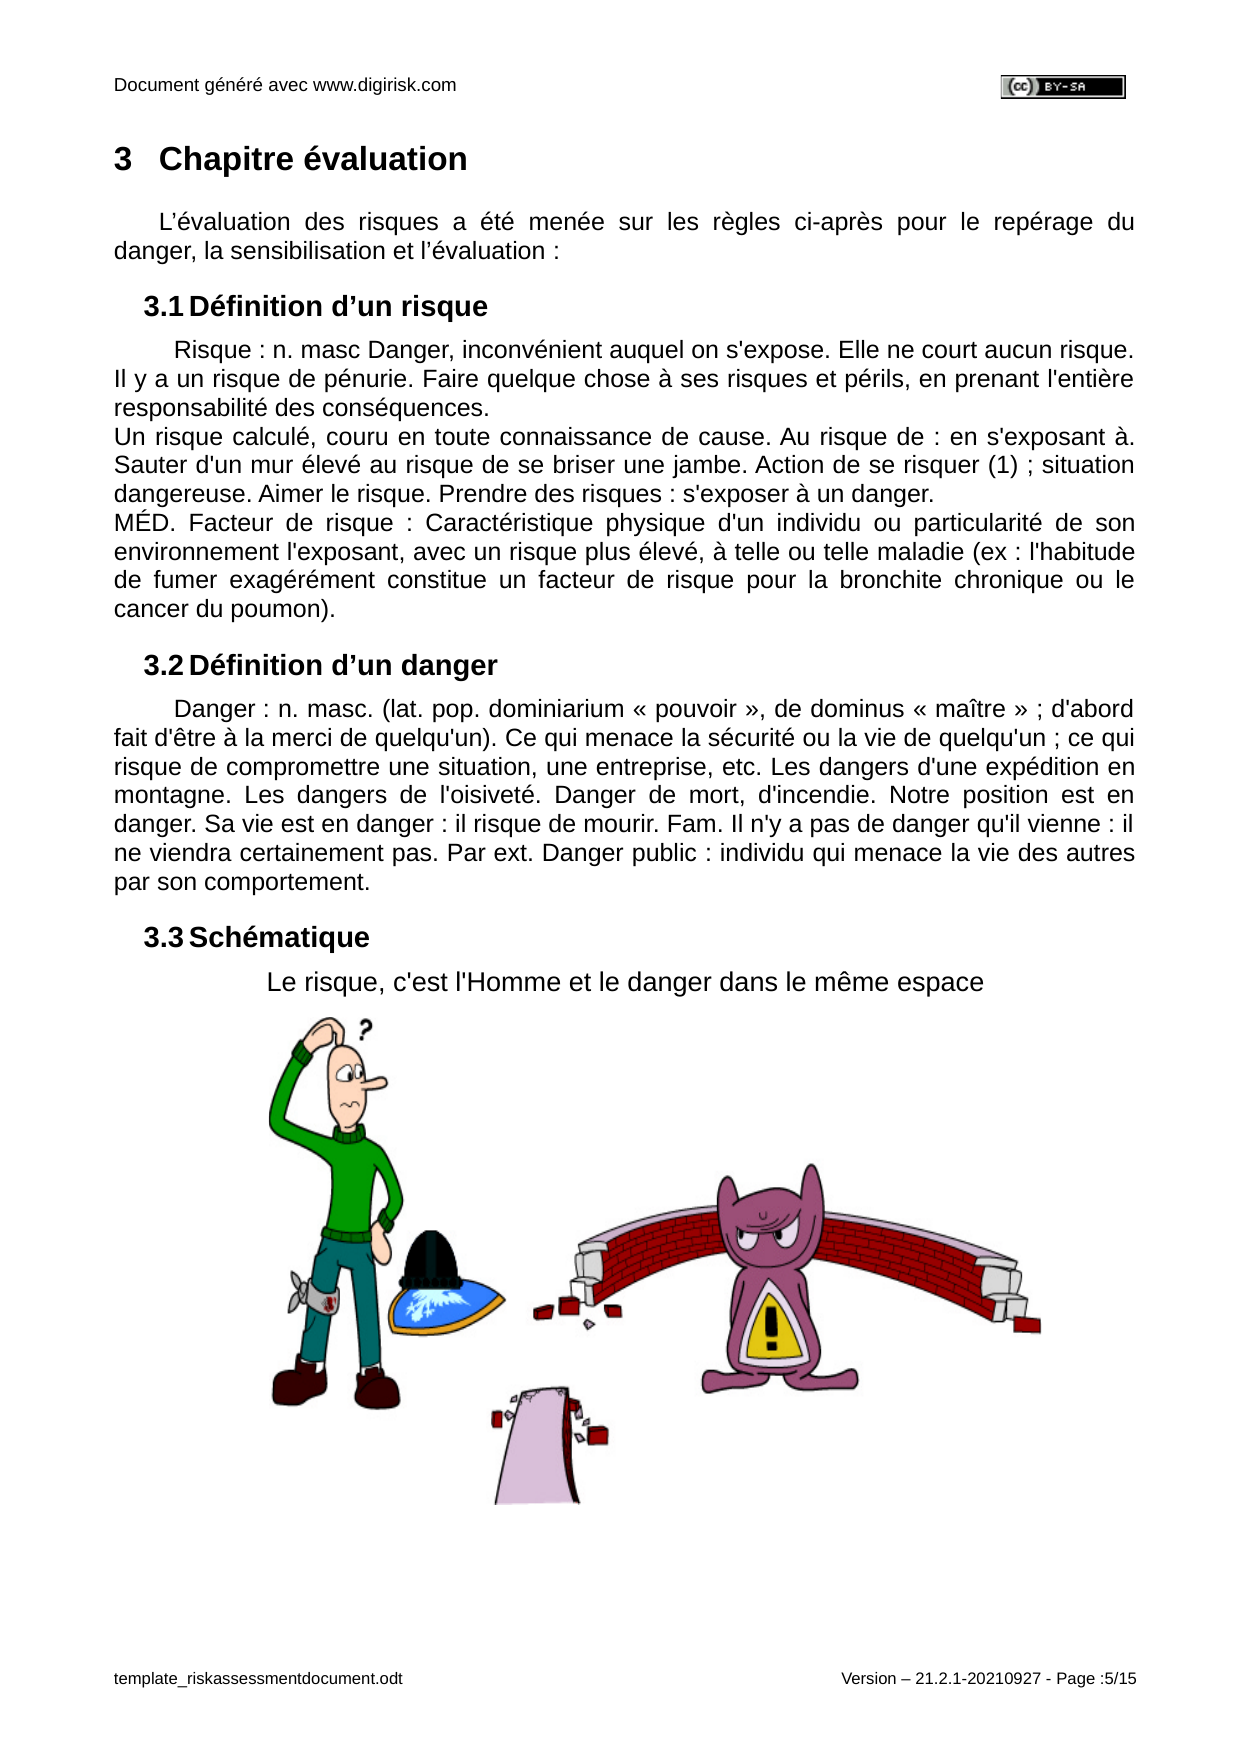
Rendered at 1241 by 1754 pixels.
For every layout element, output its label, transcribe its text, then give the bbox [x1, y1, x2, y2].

text L’évaluation des risques a été menée sur les règles ci-après pour le repérage du danger, la sensibilisation et l’évaluation : [114, 207, 1137, 264]
text MÉD. Facteur de risque : Caractéristique physique d'un individu ou particularité de son environnement l'exposant, avec un risque plus élevé, à telle ou telle maladie (ex : l'habitude de fumer exagérément constitue un facteur de risque pour la bronchite chronique ou le cancer du poumon). [114, 508, 1137, 623]
text Le risque, c'est l'Homme et le danger dans le même espace [114, 966, 1137, 997]
text Risque : n. masc Danger, inconvénient auquel on s'expose. Elle ne court aucun risque. Il y a un risque de pénurie. Faire quelque chose à ses risques et périls, en prenant l'entière responsabilité des conséquences. [114, 335, 1137, 422]
subtitle Définition d’un danger [143, 648, 1137, 681]
subtitle Définition d’un risque [143, 289, 1137, 323]
text Danger : n. masc. (lat. pop. dominiarium « pouvoir », de dominus « maître » ; d'abord fait d'être à la merci de quelqu'un). Ce qui menace la sécurité ou la vie de quelqu'un ; ce qui risque de compromettre une situation, une entreprise, etc. Les dangers d'une expédition en montagne. Les dangers de l'oisiveté. Danger de mort, d'incendie. Notre position est en danger. Sa vie est en danger : il risque de mourir. Fam. Il n'y a pas de danger qu'il vienne : il ne viendra certainement pas. Par ext. Danger public : individu qui menace la vie des autres par son comportement. [114, 694, 1137, 895]
text Un risque calculé, couru en toute connaissance de cause. Au risque de : en s'exposant à. Sauter d'un mur élevé au risque de se briser une jambe. Action de se risquer (1) ; situation dangereuse. Aimer le risque. Prendre des risques : s'exposer à un danger. [114, 422, 1137, 508]
subtitle Schématique [143, 920, 1137, 954]
picture [1000, 75, 1126, 99]
subtitle Chapitre évaluation [114, 139, 1137, 177]
picture [268, 1017, 1042, 1505]
